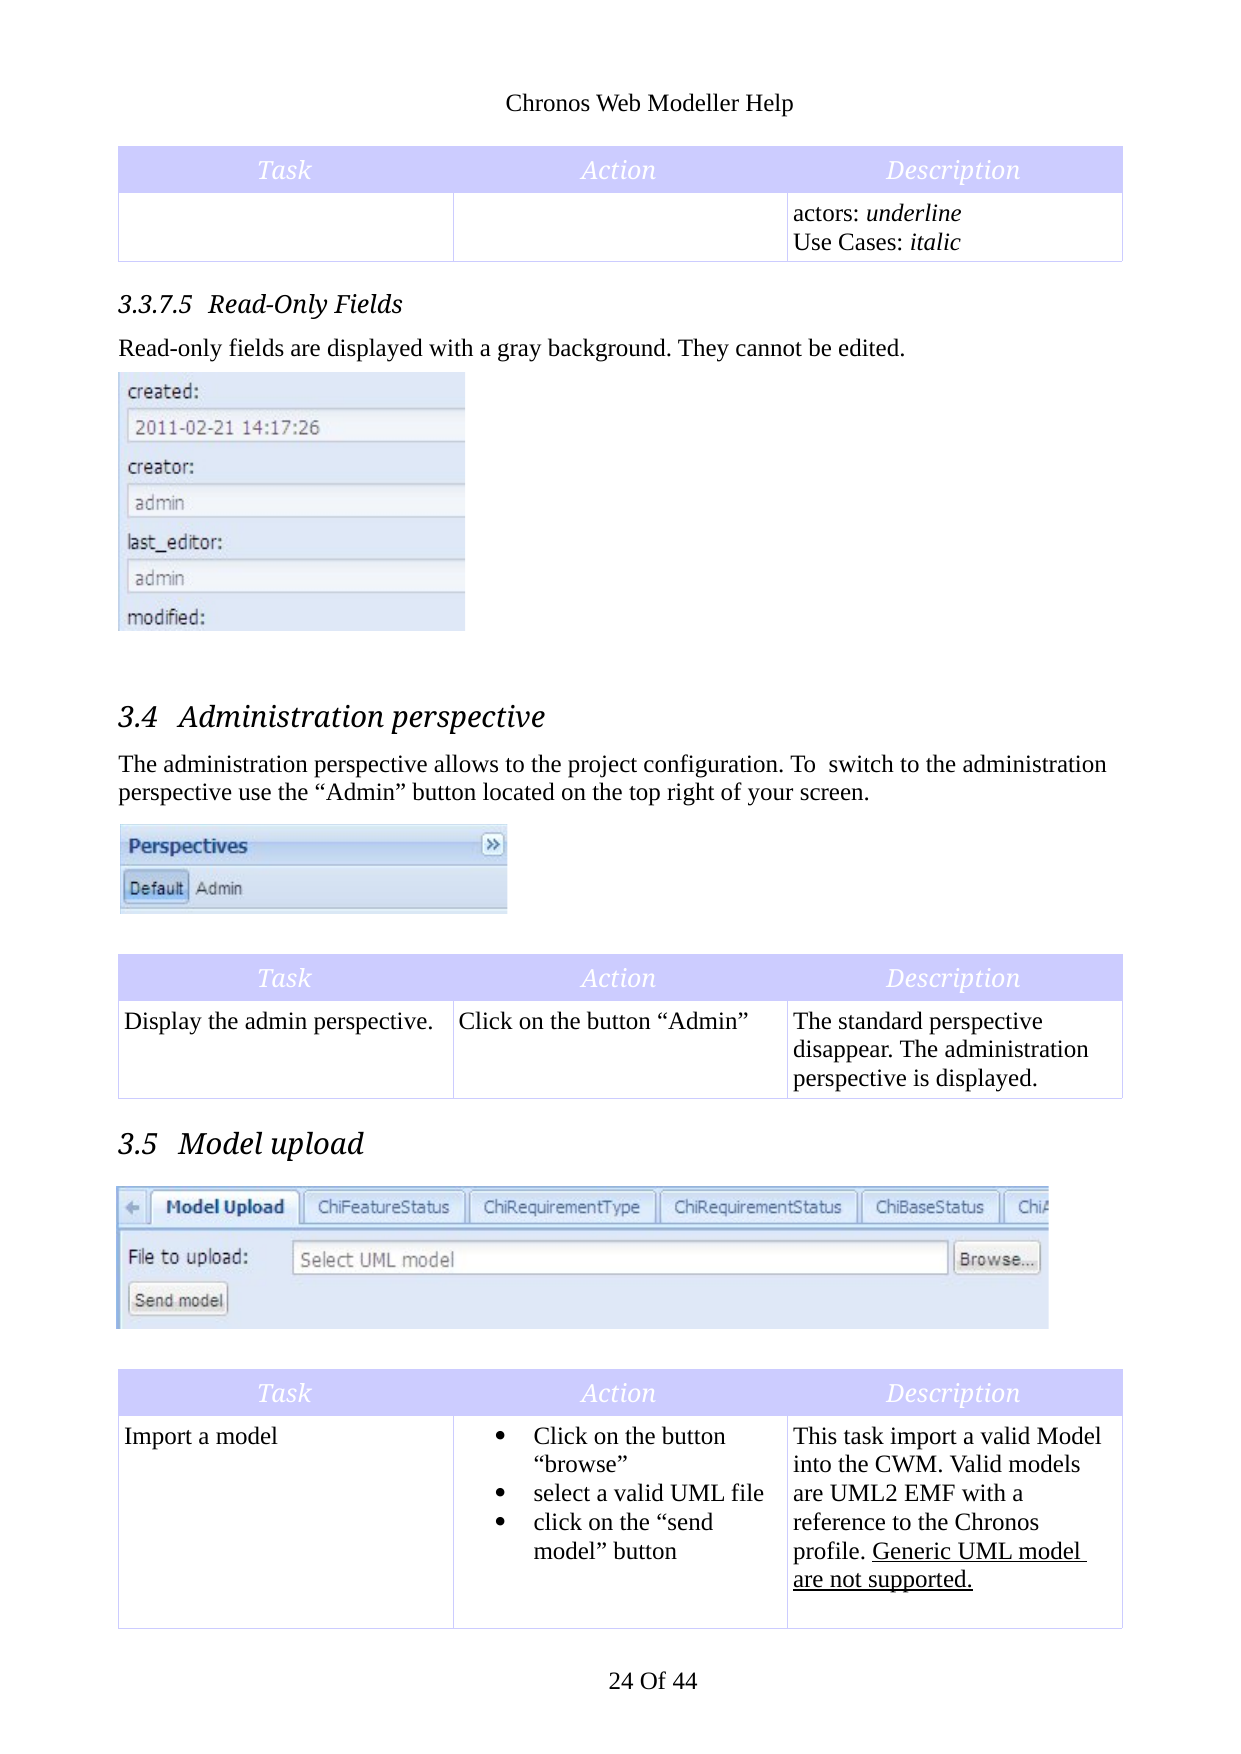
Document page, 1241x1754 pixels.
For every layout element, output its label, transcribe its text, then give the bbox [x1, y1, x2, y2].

table_cell The standard perspective disappear. The administration perspective is displayed. [788, 1001, 1122, 1098]
table_cell Import a model [119, 1416, 453, 1628]
table_cell actors: underline Use Cases: italic [788, 193, 1122, 261]
picture [118, 372, 466, 631]
table_header Description [788, 955, 1122, 1000]
table_header Task [119, 1370, 453, 1415]
table_header Description [788, 1370, 1122, 1415]
table_cell [119, 193, 453, 261]
subtitle Model upload [118, 1123, 1181, 1163]
text Read-only fields are displayed with a gray background. They cannot be edited. [118, 333, 1181, 362]
text The administration perspective allows to the project configuration. To switch to the administration perspective use the “Admin” button located on the top right of your screen. [118, 749, 1181, 806]
table_header Task [119, 147, 453, 192]
table_header Task [119, 955, 453, 1000]
table_header Action [454, 1370, 787, 1415]
table_header Action [454, 955, 787, 1000]
table_cell This task import a valid Model into the CWM. Valid models are UML2 EMF with a reference to the Chronos profile. Generic UML model are not supported. [788, 1416, 1122, 1628]
table_cell [454, 193, 787, 261]
table_cell Display the admin perspective. [119, 1001, 453, 1098]
table_cell Click on the button “Admin” [454, 1001, 787, 1098]
picture [116, 1186, 1049, 1329]
subtitle Read-Only Fields [118, 286, 1181, 320]
table_cell Click on the button “browse” select a valid UML file click on the “send model” button [454, 1416, 787, 1628]
subtitle Administration perspective [118, 697, 1181, 736]
picture [120, 824, 508, 914]
table_header Action [454, 147, 787, 192]
table_header Description [788, 147, 1122, 192]
